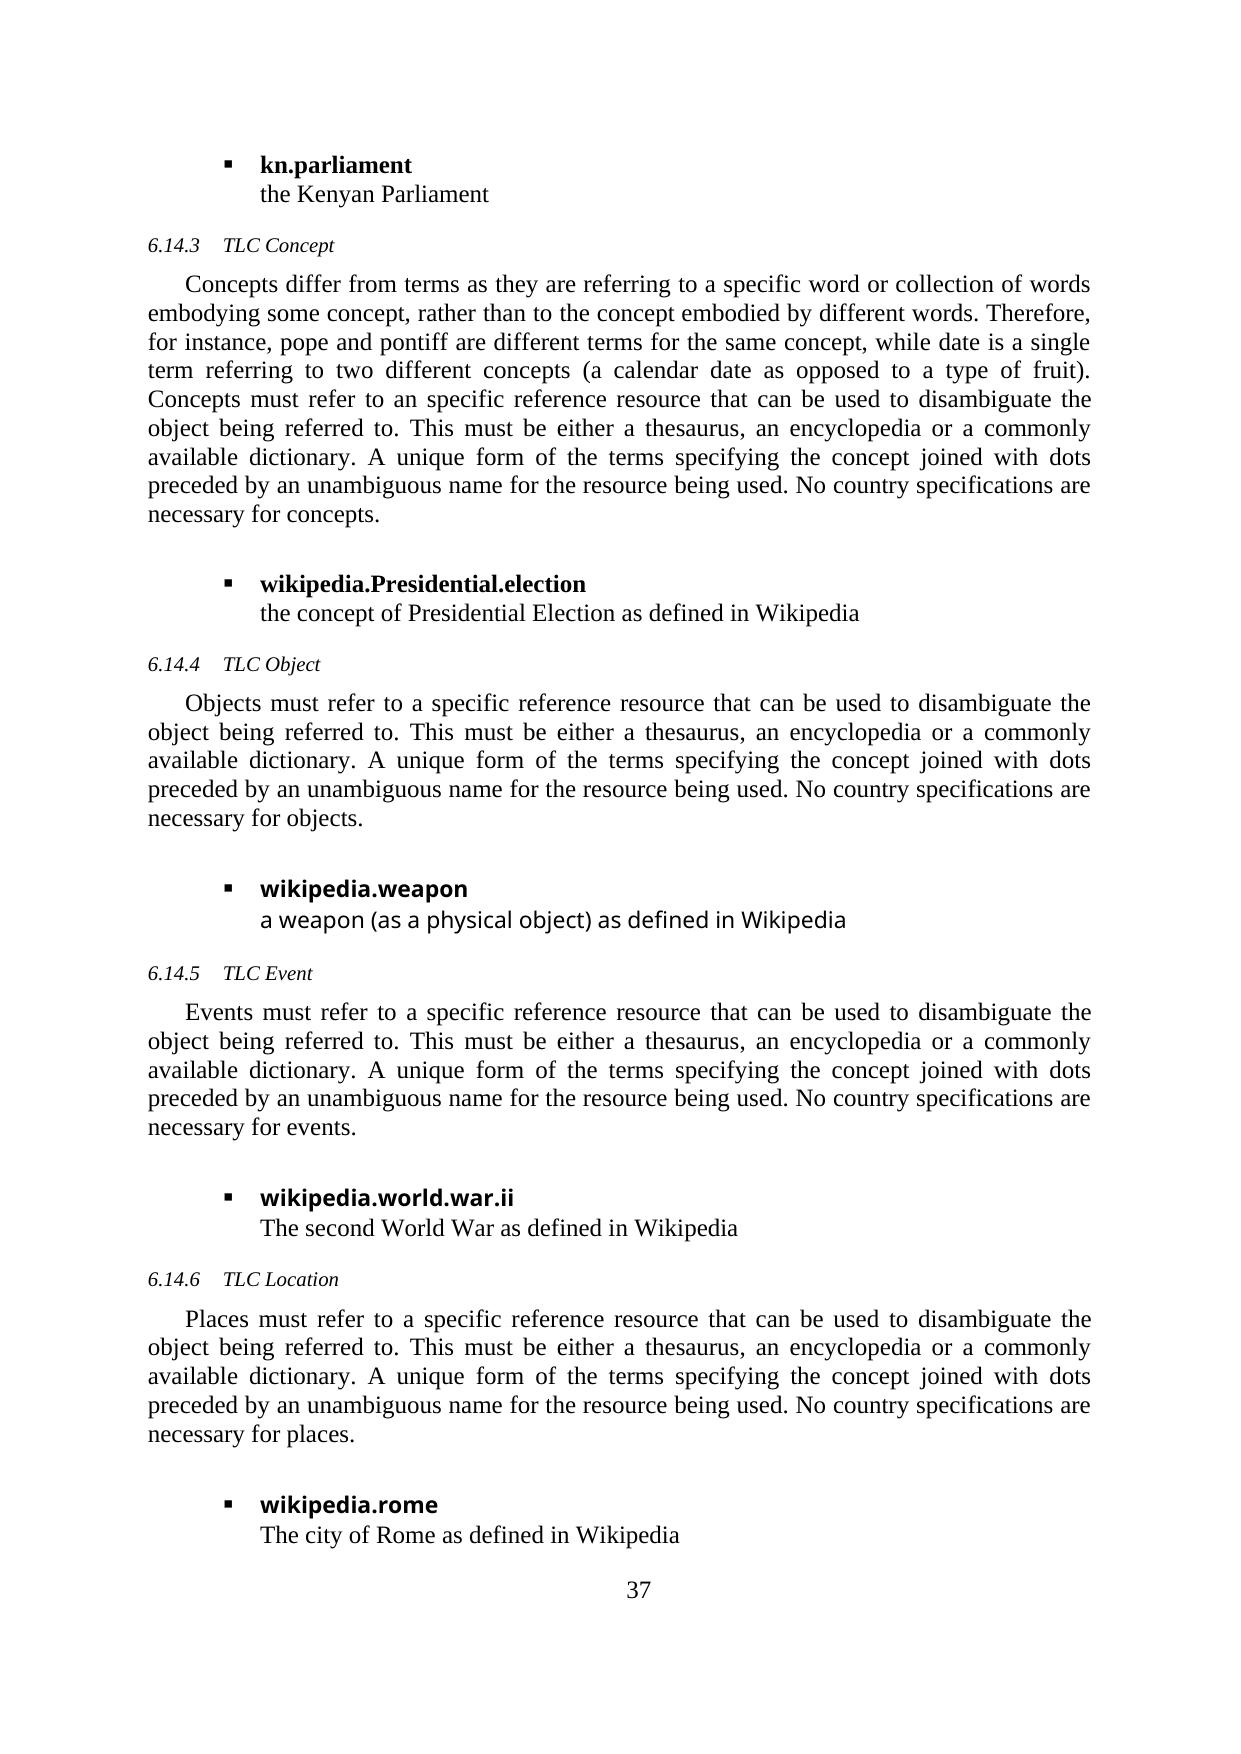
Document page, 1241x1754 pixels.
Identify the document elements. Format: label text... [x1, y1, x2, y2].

subtitle TLC Location [148, 1267, 1092, 1291]
list wikipedia.world.war.ii The second World War as defined in Wikipedia [222, 1182, 1092, 1242]
text Objects must refer to a specific reference resource that can be used to disambiguate the object being referred to. This must be either a thesaurus, an encyclopedia or a commonly available dictionary. A unique form of the terms specifying the concept joined with dots preceded by an unambiguous name for the resource being used. No country specifications are necessary for objects. [148, 688, 1092, 832]
text Events must refer to a specific reference resource that can be used to disambiguate the object being referred to. This must be either a thesaurus, an encyclopedia or a commonly available dictionary. A unique form of the terms specifying the concept joined with dots preceded by an unambiguous name for the resource being used. No country specifications are necessary for events. [148, 997, 1092, 1141]
list kn.parliament the Kenyan Parliament [222, 150, 1092, 207]
subtitle TLC Event [148, 961, 1092, 985]
list wikipedia.rome The city of Rome as defined in Wikipedia [222, 1489, 1092, 1549]
text Places must refer to a specific reference resource that can be used to disambiguate the object being referred to. This must be either a thesaurus, an encyclopedia or a commonly available dictionary. A unique form of the terms specifying the concept joined with dots preceded by an unambiguous name for the resource being used. No country specifications are necessary for places. [148, 1304, 1092, 1447]
subtitle TLC Object [148, 652, 1092, 676]
text Concepts differ from terms as they are referring to a specific word or collection of words embodying some concept, rather than to the concept embodied by different words. Therefore, for instance, pope and pontiff are different terms for the same concept, while date is a single term referring to two different concepts (a calendar date as opposed to a type of fruit). Concepts must refer to an specific reference resource that can be used to disambiguate the object being referred to. This must be either a thesaurus, an encyclopedia or a commonly available dictionary. A unique form of the terms specifying the concept joined with dots preceded by an unambiguous name for the resource being used. No country specifications are necessary for concepts. [148, 269, 1092, 528]
list wikipedia.weapon a weapon (as a physical object) as defined in Wikipedia [222, 873, 1092, 936]
list wikipedia.Presidential.election the concept of Presidential Election as defined in Wikipedia [222, 569, 1092, 627]
subtitle TLC Concept [148, 232, 1092, 257]
